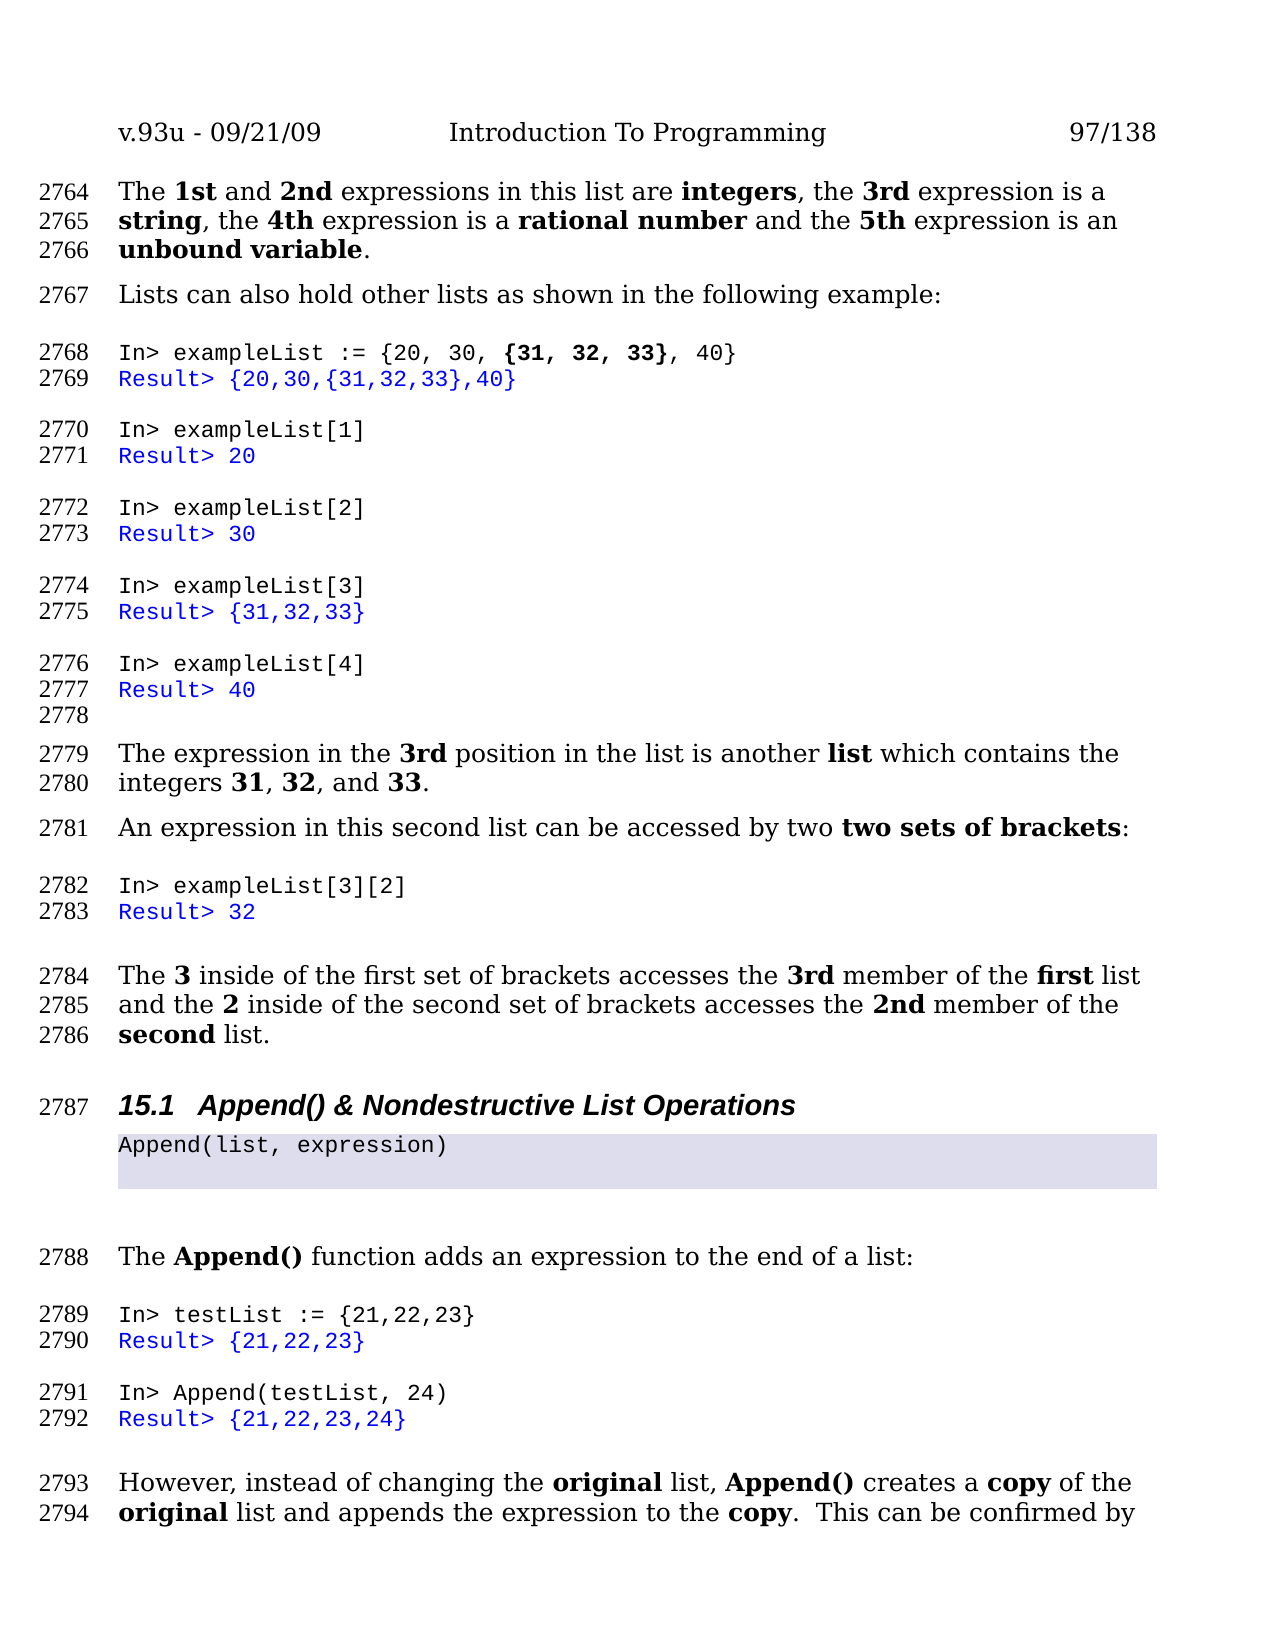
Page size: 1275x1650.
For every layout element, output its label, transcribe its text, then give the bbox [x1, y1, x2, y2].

text The 1st and 2nd expressions in this list are integers, the 3rd expression is a string, the 4th expression is a rational number and the 5th expression is an unbound variable. [118, 177, 1157, 265]
text Result> {21,22,23,24} [118, 1407, 1157, 1433]
text Lists can also hold other lists as shown in the following example: [118, 280, 1157, 309]
text Result> 40 [118, 678, 1157, 704]
text The 3 inside of the first set of brackets accesses the 3rd member of the first list and the 2 inside of the second set of brackets accesses the 2nd member of the second list. [118, 961, 1157, 1049]
text The Append() function adds an expression to the end of a list: [118, 1242, 1157, 1272]
text In> Append(testList, 24) [118, 1381, 1157, 1407]
text In> exampleList[3] [118, 574, 1157, 600]
text However, instead of changing the original list, Append() creates a copy of the original list and appends the expression to the copy. This can be confirmed by [118, 1468, 1157, 1527]
text Result> {20,30,{31,32,33},40} [118, 367, 1157, 393]
text In> exampleList := {20, 30, {31, 32, 33}, 40} [118, 341, 1157, 367]
text In> exampleList[2] [118, 497, 1157, 523]
text In> exampleList[4] [118, 652, 1157, 678]
text In> exampleList[3][2] [118, 874, 1157, 900]
table_header Append(list, expression) [118, 1134, 1157, 1189]
text In> testList := {21,22,23} [118, 1303, 1157, 1329]
text Result> 32 [118, 900, 1157, 926]
text In> exampleList[1] [118, 419, 1157, 445]
text An expression in this second list can be accessed by two two sets of brackets: [118, 813, 1157, 842]
text Result> 30 [118, 523, 1157, 548]
text The expression in the 3rd position in the list is another list which contains the integers 31, 32, and 33. [118, 739, 1157, 798]
subtitle Append() & Nondestructive List Operations [118, 1088, 1157, 1122]
text Result> {31,32,33} [118, 600, 1157, 626]
text Result> {21,22,23} [118, 1329, 1157, 1355]
text Result> 20 [118, 445, 1157, 471]
